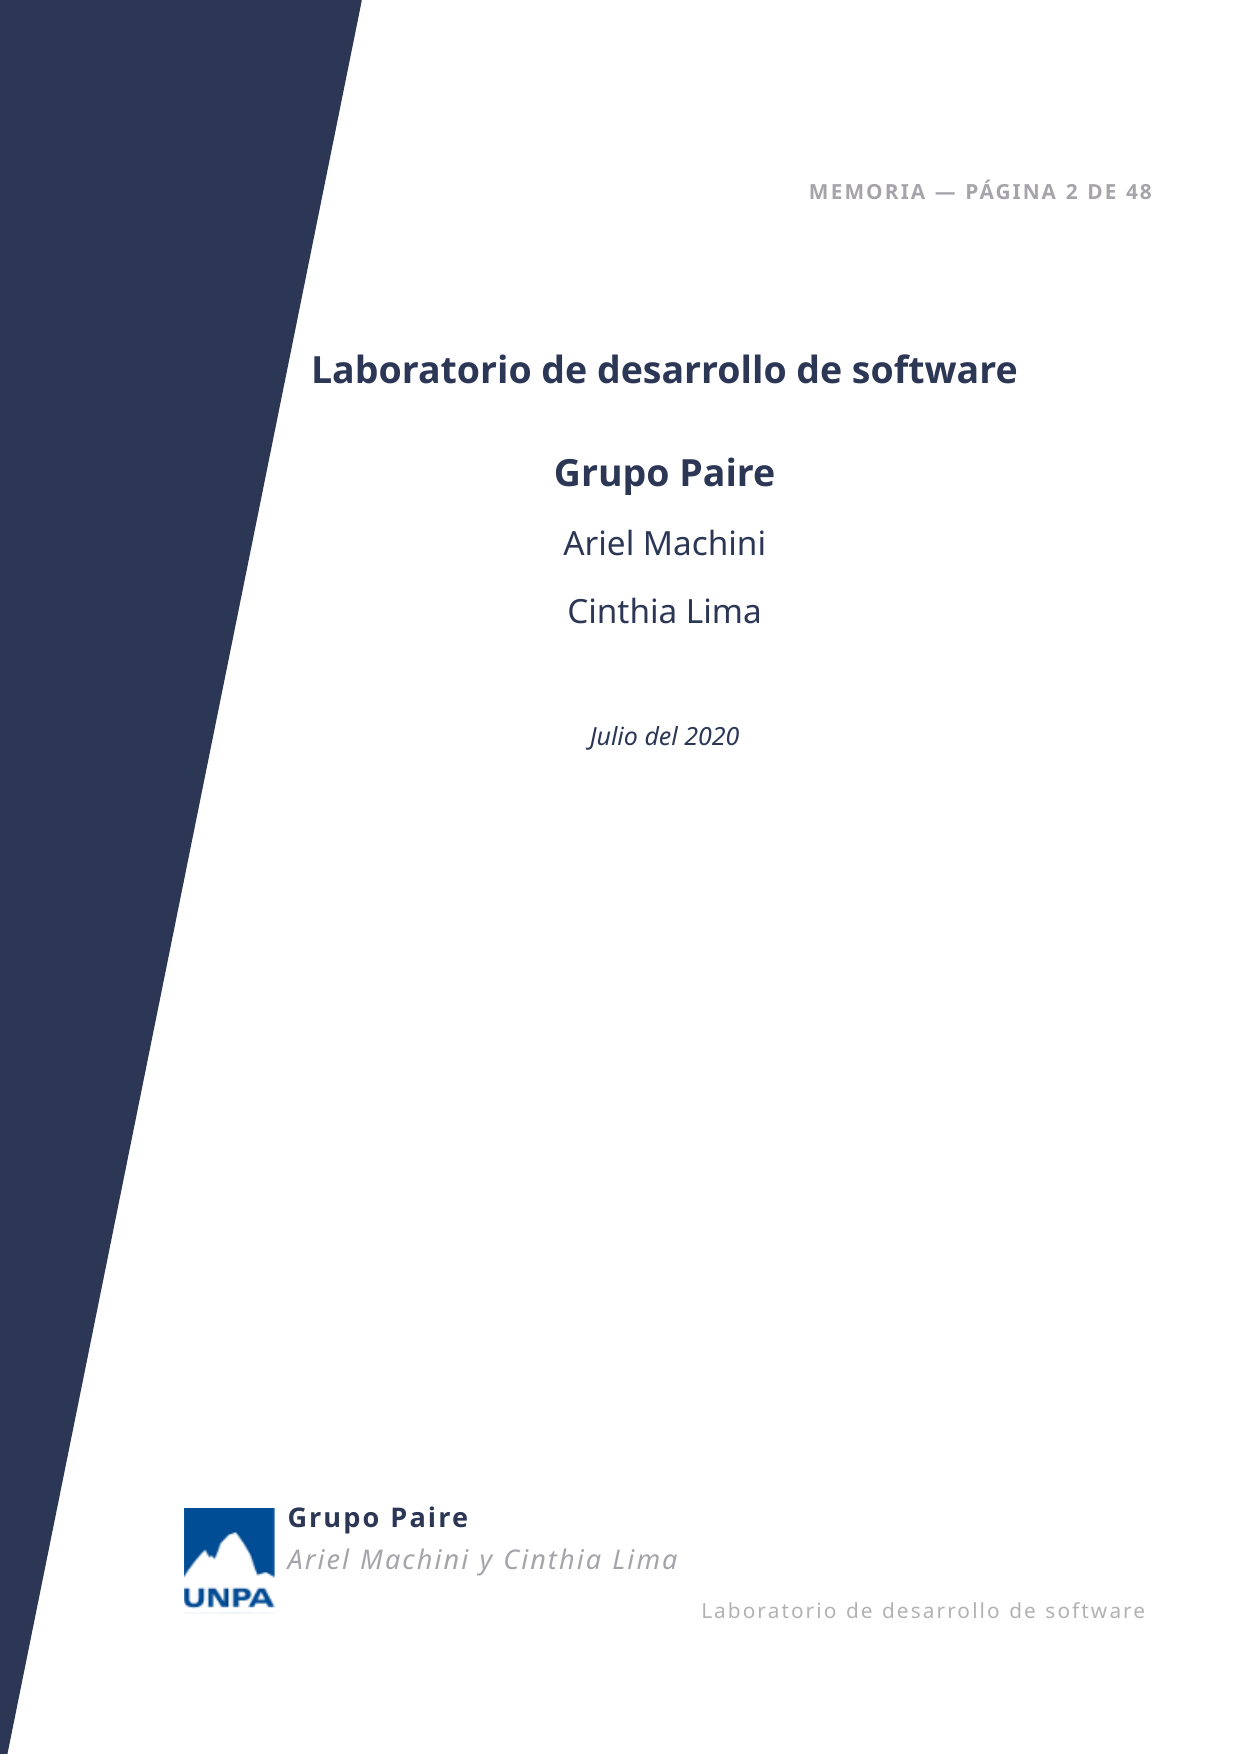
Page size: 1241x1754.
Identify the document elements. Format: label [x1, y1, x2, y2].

picture [184, 1508, 275, 1614]
